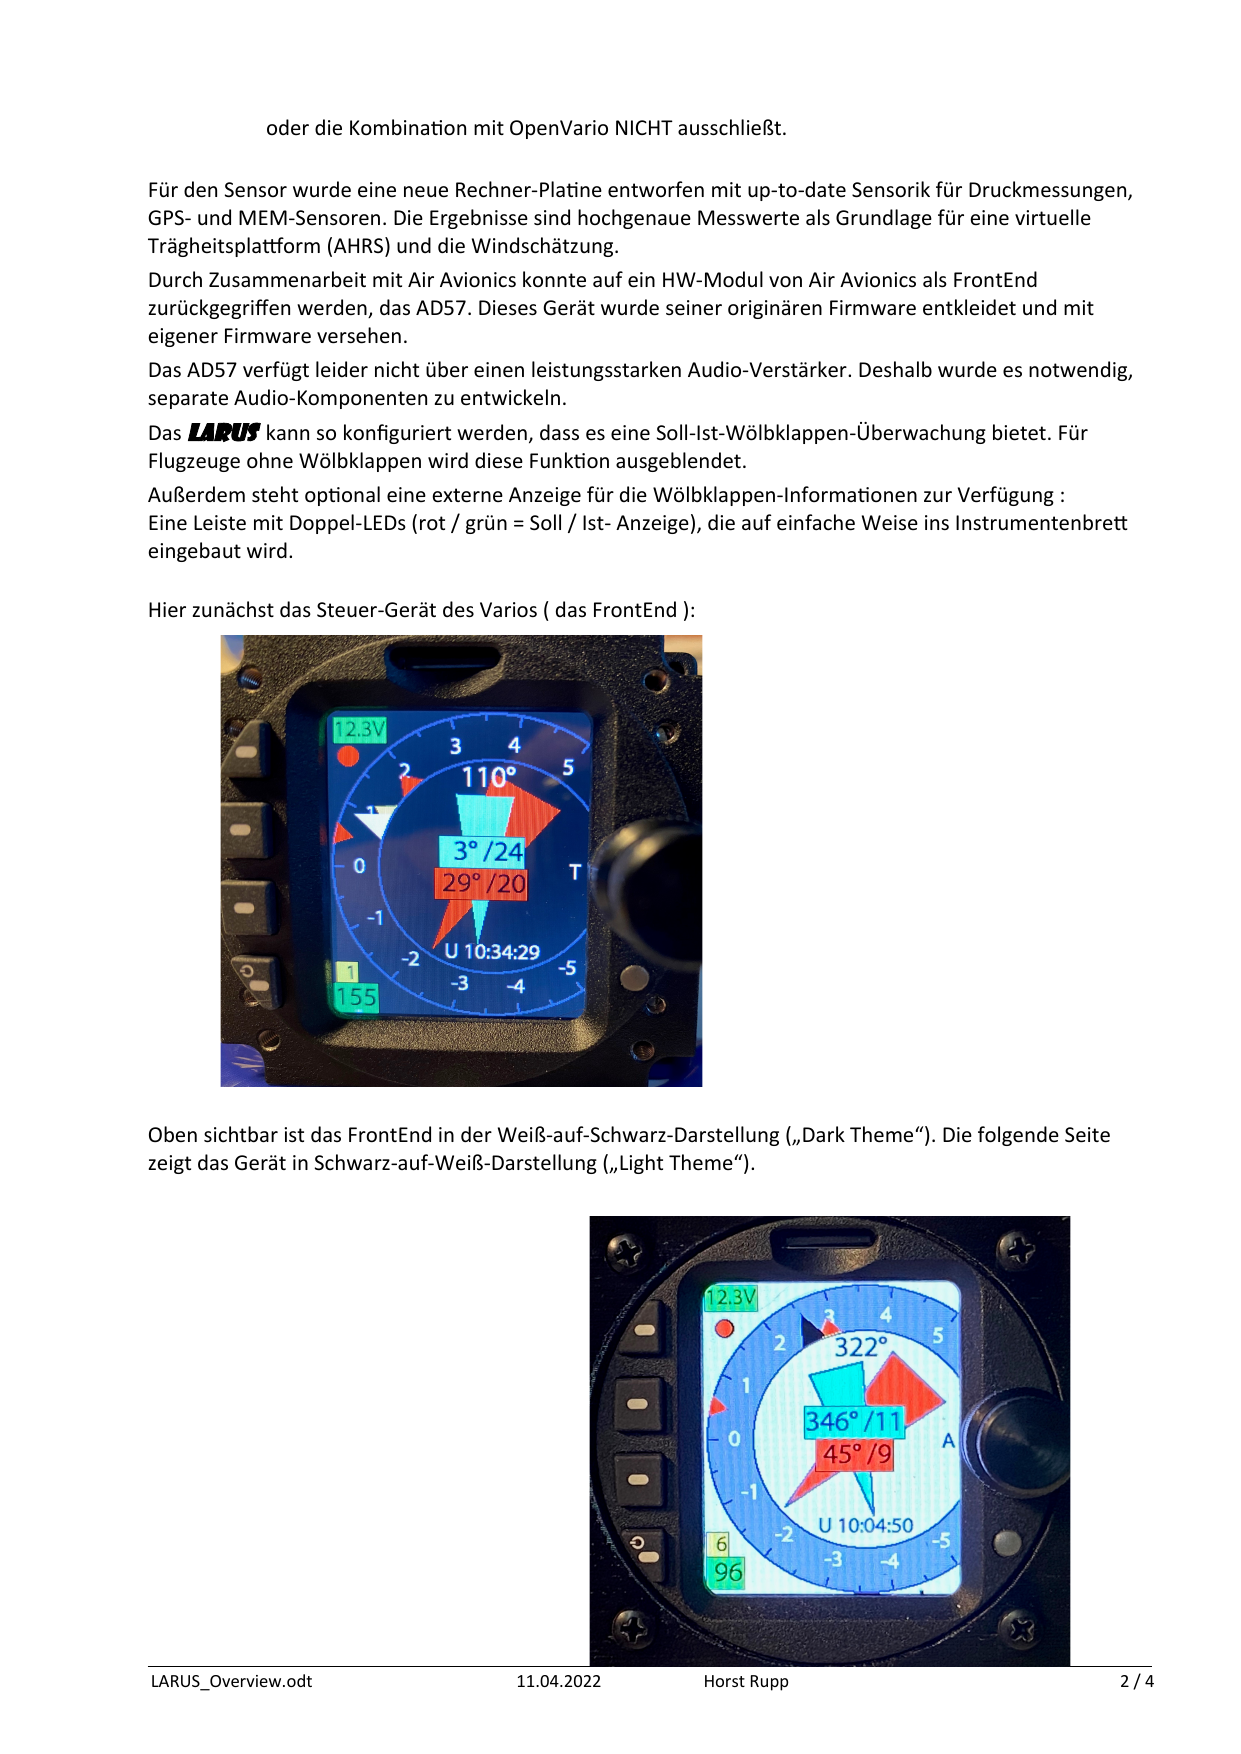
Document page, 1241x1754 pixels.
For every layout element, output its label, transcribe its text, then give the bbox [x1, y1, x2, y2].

picture [589, 1216, 1071, 1667]
text Oben sichtbar ist das FrontEnd in der Weiß-auf-Schwarz-Darstellung („Dark Theme“). Die folgende Seite zeigt das Gerät in Schwarz-auf-Weiß-Darstellung („Light Theme“). [148, 1120, 1152, 1176]
text Das LARUS kann so konfiguriert werden, dass es eine Soll-Ist-Wölbklappen-Überwachung bietet. Für Flugzeuge ohne Wölbklappen wird diese Funktion ausgeblendet. [148, 417, 1152, 474]
text Durch Zusammenarbeit mit Air Avionics konnte auf ein HW-Modul von Air Avionics als FrontEnd zurückgegriffen werden, das AD57. Dieses Gerät wurde seiner originären Firmware entkleidet und mit eigener Firmware versehen. [148, 265, 1152, 349]
text Das AD57 verfügt leider nicht über einen leistungsstarken Audio-Verstärker. Deshalb wurde es notwendig, separate Audio-Komponenten zu entwickeln. [148, 355, 1152, 411]
text Hier zunächst das Steuer-Gerät des Varios ( das FrontEnd ): [148, 595, 1140, 623]
picture [220, 635, 703, 1087]
text Außerdem steht optional eine externe Anzeige für die Wölbklappen-Informationen zur Verfügung : Eine Leiste mit Doppel-LEDs (rot / grün = Soll / Ist- Anzeige), die auf einfache Weise ins Instrumentenbrett eingebaut wird. [148, 480, 1152, 592]
text Für den Sensor wurde eine neue Rechner-Platine entworfen mit up-to-date Sensorik für Druckmessungen, GPS- und MEM-Sensoren. Die Ergebnisse sind hochgenaue Messwerte als Grundlage für eine virtuelle Trägheitsplattform (AHRS) und die Windschätzung. [148, 175, 1152, 259]
list oder die Kombination mit OpenVario NICHT ausschließt. [228, 113, 1152, 169]
